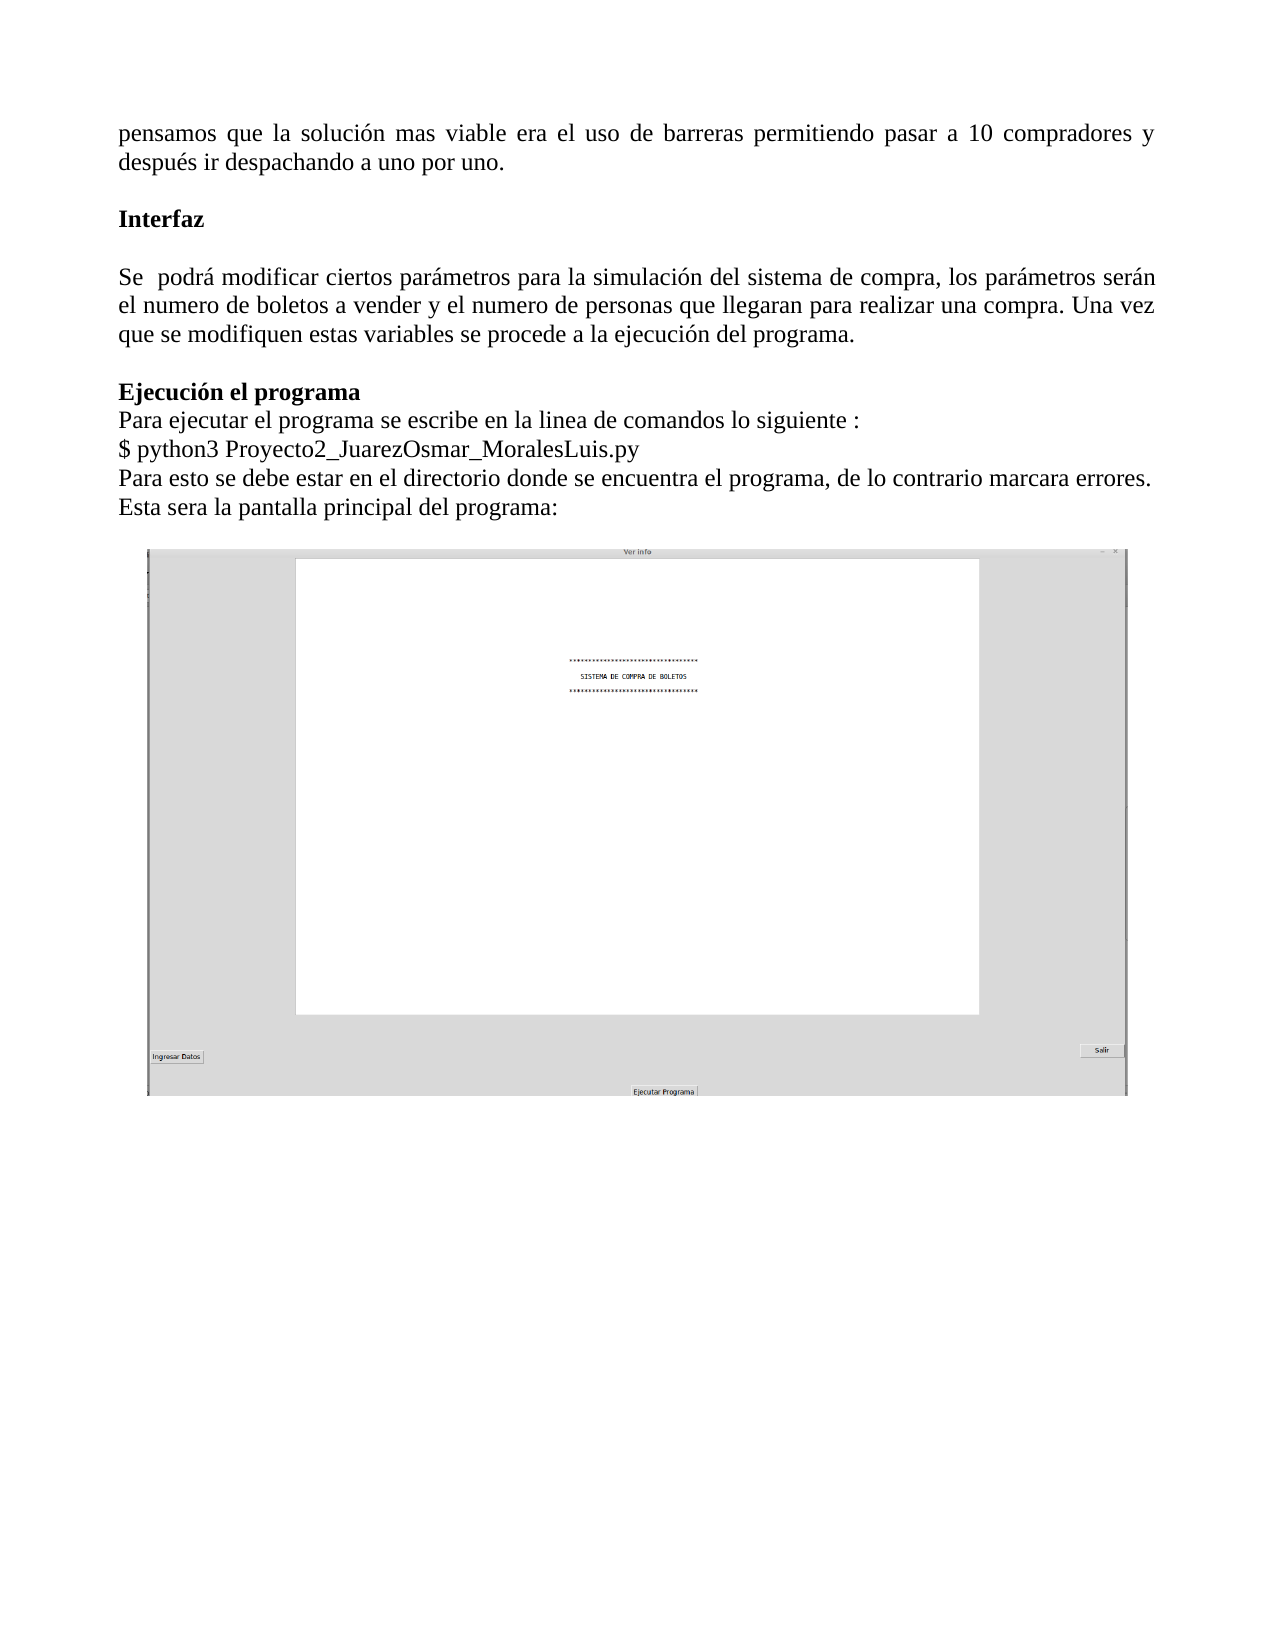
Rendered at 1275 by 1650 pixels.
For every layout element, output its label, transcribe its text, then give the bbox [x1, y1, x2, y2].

text $ python3 Proyecto2_JuarezOsmar_MoralesLuis.py [118, 434, 1157, 463]
text Para ejecutar el programa se escribe en la linea de comandos lo siguiente : [118, 406, 1157, 434]
text Se podrá modificar ciertos parámetros para la simulación del sistema de compra, los parámetros serán el numero de boletos a vender y el numero de personas que llegaran para realizar una compra. Una vez que se modifiquen estas variables se procede a la ejecución del programa. [118, 262, 1157, 348]
text Interfaz [118, 204, 1157, 233]
text pensamos que la solución mas viable era el uso de barreras permitiendo pasar a 10 compradores y después ir despachando a uno por uno. [118, 118, 1157, 176]
picture [147, 549, 1128, 1096]
text Para esto se debe estar en el directorio donde se encuentra el programa, de lo contrario marcara errores. [118, 463, 1157, 492]
text Esta sera la pantalla principal del programa: [118, 492, 1157, 521]
text Ejecución el programa [118, 377, 1157, 406]
